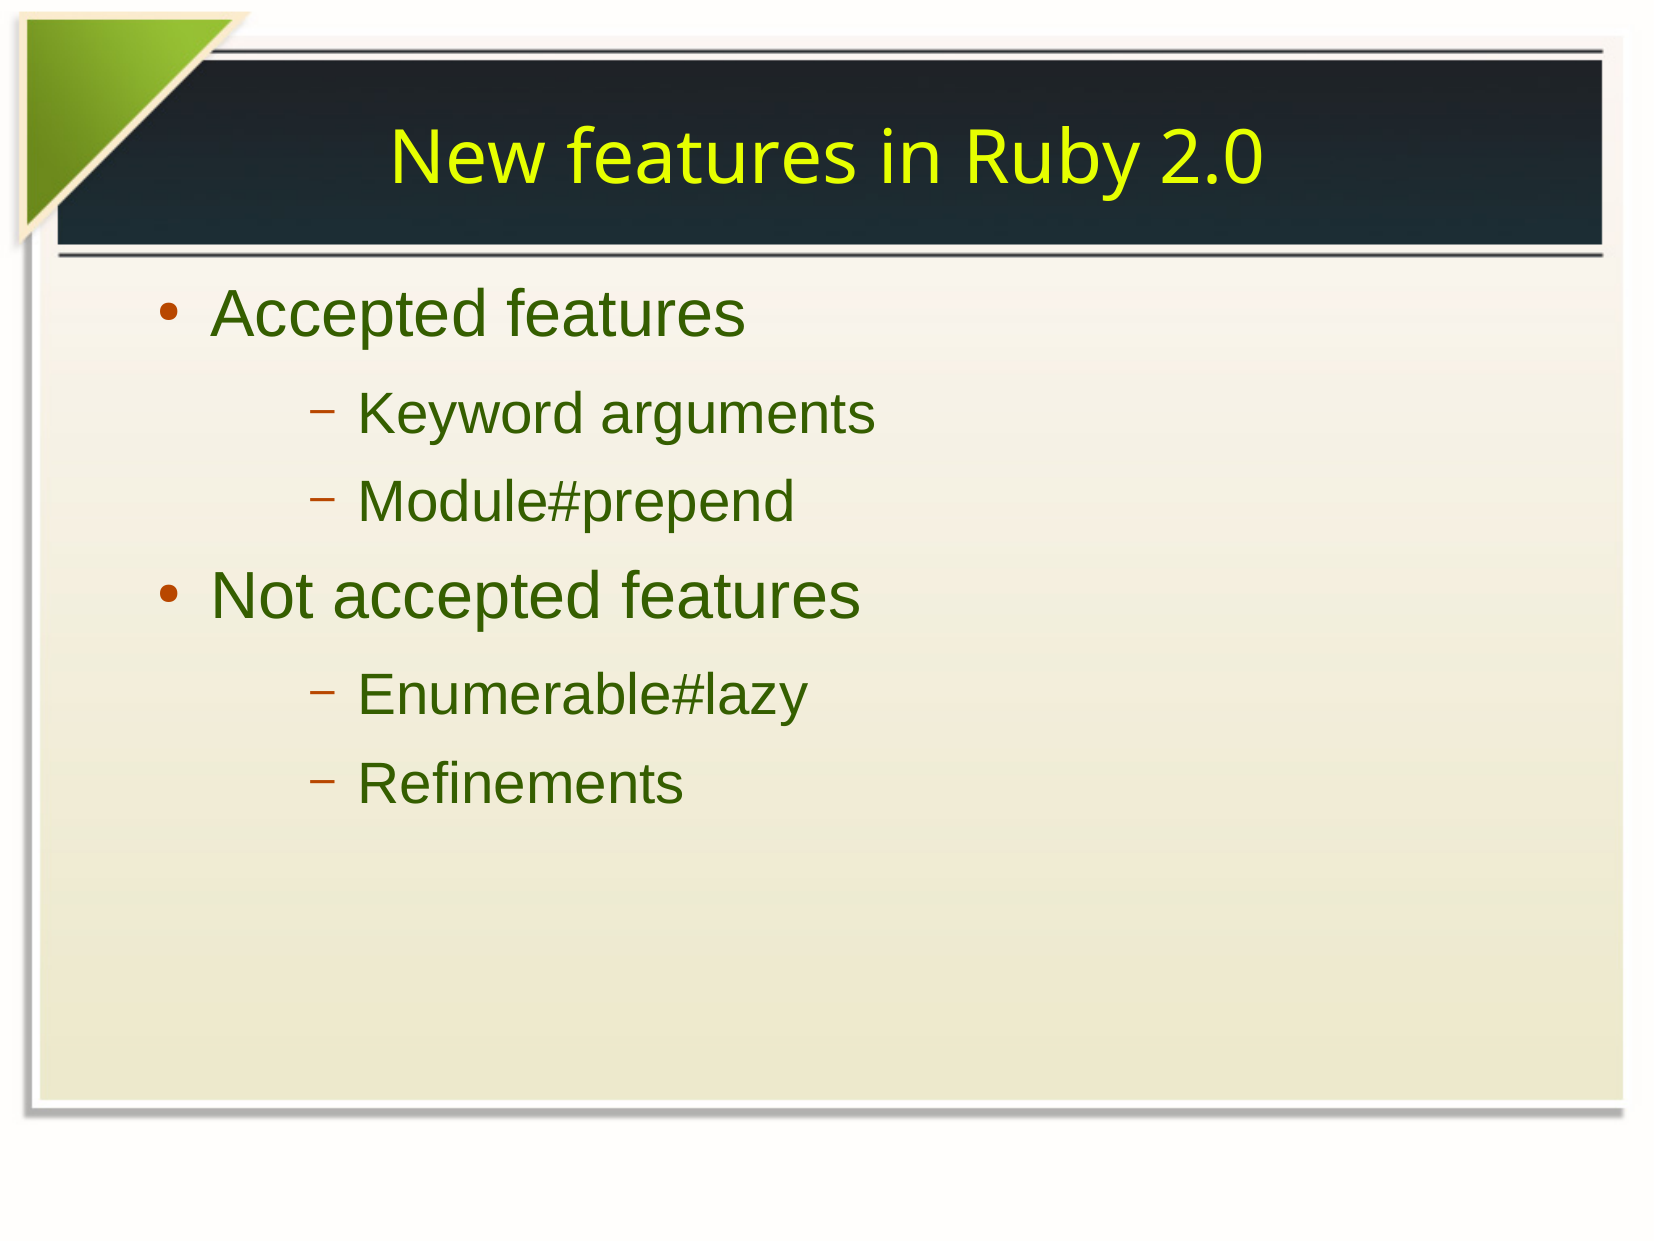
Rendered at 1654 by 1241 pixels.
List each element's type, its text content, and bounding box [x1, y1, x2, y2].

title New features in Ruby 2.0 [121, 73, 1534, 237]
picture [0, 0, 1654, 1241]
list Accepted features Keyword arguments Module#prepend Not accepted features Enumerable#lazy Refinements [121, 276, 1534, 1087]
